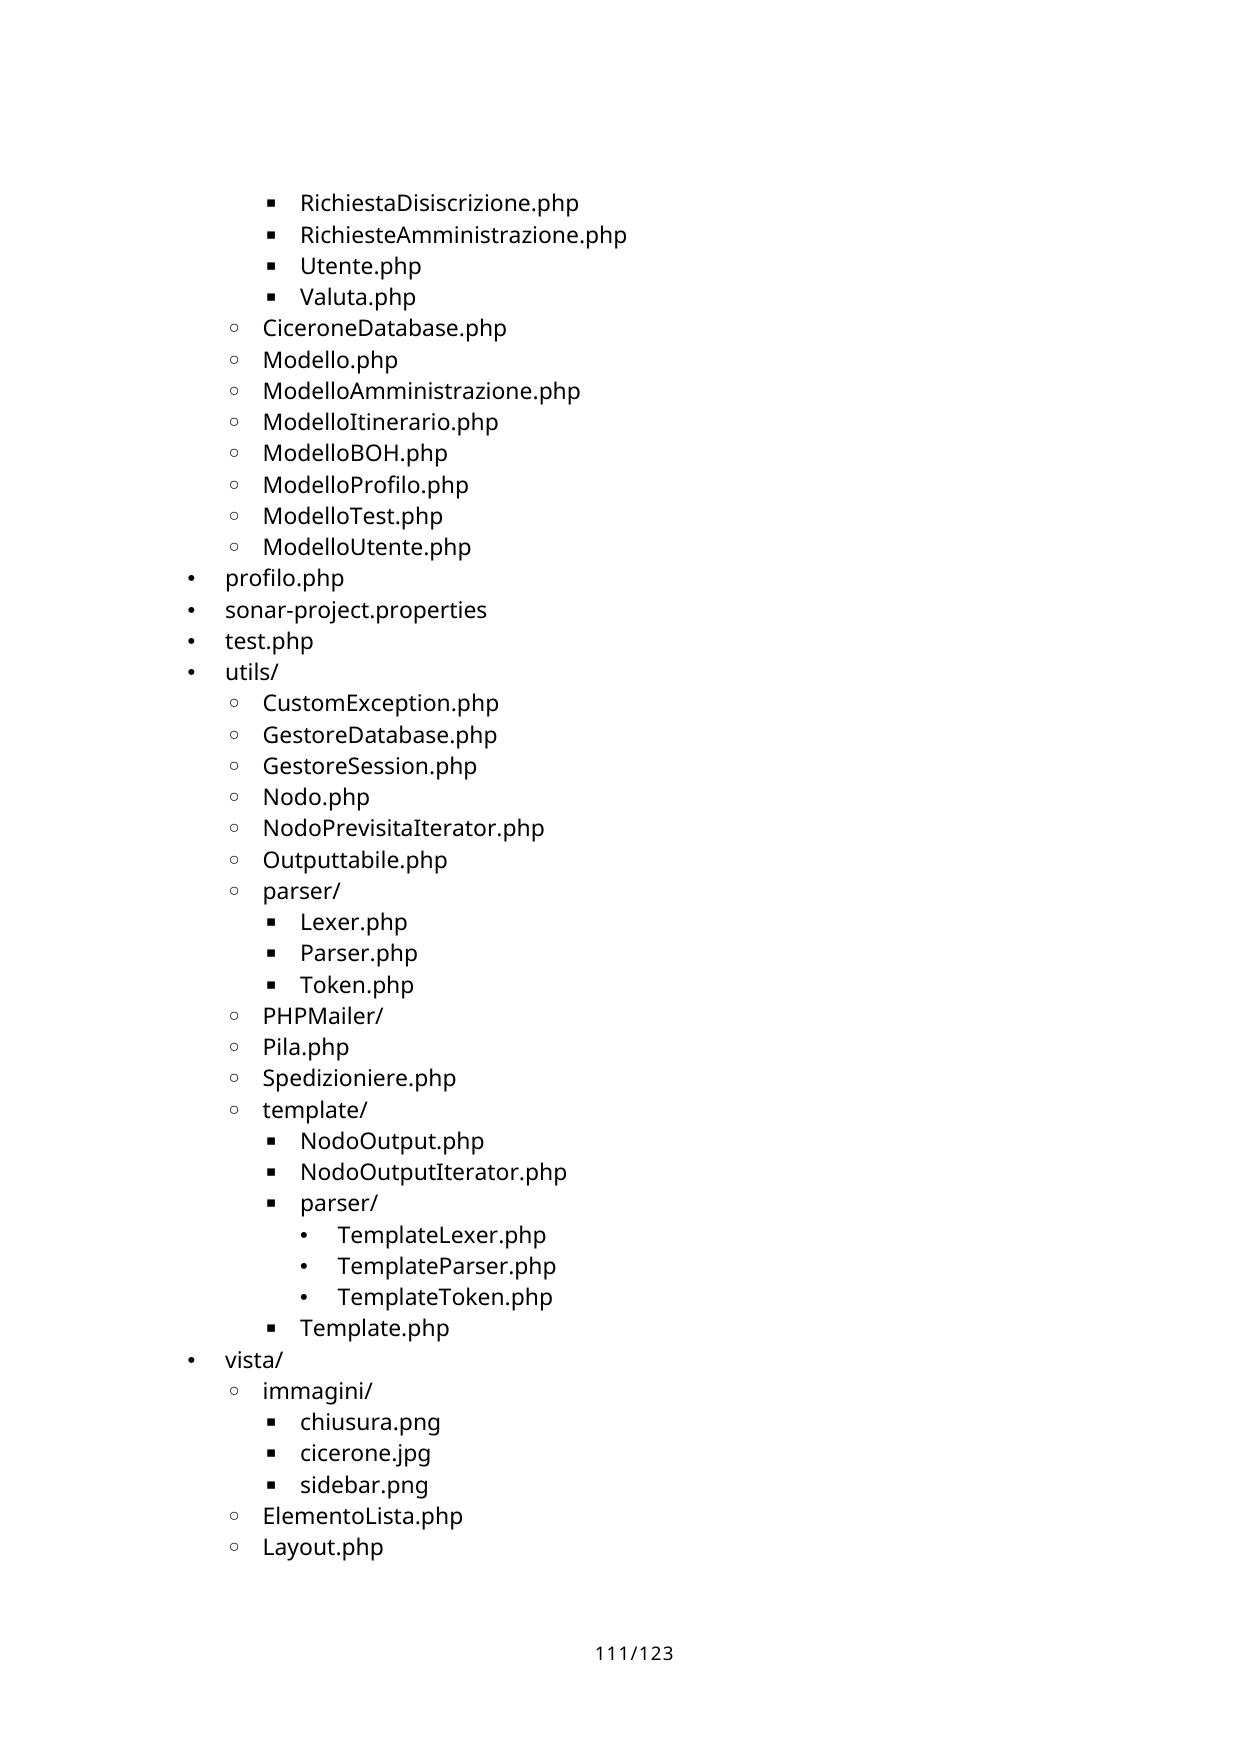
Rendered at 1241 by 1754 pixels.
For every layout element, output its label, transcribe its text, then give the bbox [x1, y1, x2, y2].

list GestoreDatabase.php [225, 718, 1090, 750]
list NodoOutputIterator.php [262, 1156, 1090, 1187]
list template/ [225, 1093, 1090, 1125]
list PHPMailer/ [225, 1000, 1090, 1031]
list Outputtabile.php [225, 843, 1090, 875]
list parser/ [225, 875, 1090, 906]
list ModelloProfilo.php [225, 468, 1090, 500]
list Modello.php [225, 343, 1090, 375]
list Layout.php [225, 1531, 1090, 1562]
list ElementoLista.php [225, 1500, 1090, 1531]
list CustomException.php [225, 687, 1090, 718]
list ModelloUtente.php [225, 531, 1090, 562]
list Parser.php [262, 937, 1090, 968]
list ModelloAmministrazione.php [225, 375, 1090, 406]
list ModelloTest.php [225, 500, 1090, 531]
list utils/ [187, 656, 1090, 687]
list RichiesteAmministrazione.php [262, 218, 1090, 250]
list Token.php [262, 968, 1090, 1000]
list immagini/ [225, 1375, 1090, 1406]
list Pila.php [225, 1031, 1090, 1062]
list sidebar.png [262, 1468, 1090, 1500]
list TemplateParser.php [300, 1250, 1090, 1281]
list TemplateLexer.php [300, 1218, 1090, 1250]
list ModelloItinerario.php [225, 406, 1090, 437]
list vista/ [187, 1343, 1090, 1375]
list GestoreSession.php [225, 750, 1090, 781]
list profilo.php [187, 562, 1090, 593]
list chiusura.png [262, 1406, 1090, 1437]
list parser/ [262, 1187, 1090, 1218]
list Spedizioniere.php [225, 1062, 1090, 1093]
list ModelloBOH.php [225, 437, 1090, 468]
list CiceroneDatabase.php [225, 312, 1090, 343]
list TemplateToken.php [300, 1281, 1090, 1312]
list sonar-project.properties [187, 593, 1090, 625]
list RichiestaDisiscrizione.php [262, 187, 1090, 218]
list Valuta.php [262, 281, 1090, 312]
list Nodo.php [225, 781, 1090, 812]
list NodoPrevisitaIterator.php [225, 812, 1090, 843]
list NodoOutput.php [262, 1125, 1090, 1156]
list Template.php [262, 1312, 1090, 1343]
list Lexer.php [262, 906, 1090, 937]
list test.php [187, 625, 1090, 656]
list Utente.php [262, 250, 1090, 281]
list cicerone.jpg [262, 1437, 1090, 1468]
